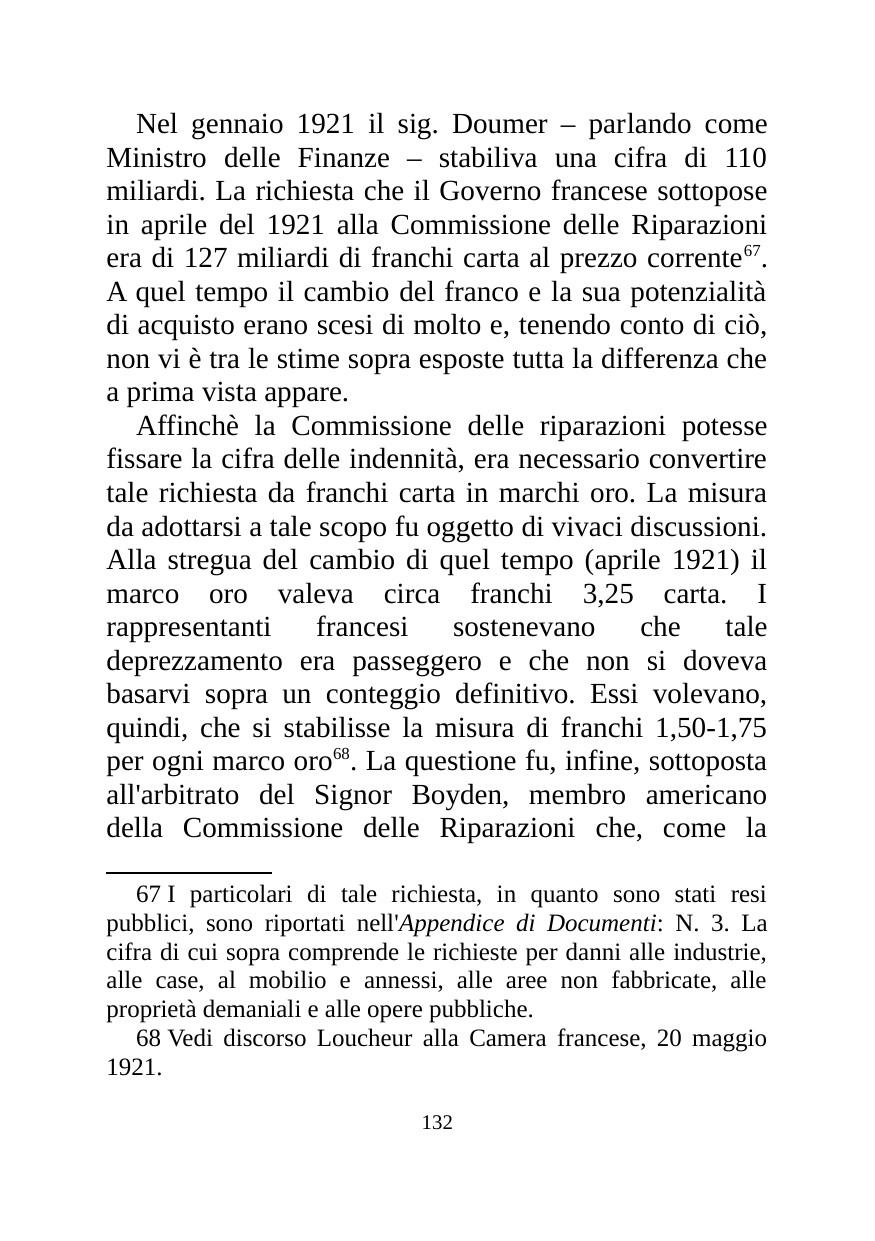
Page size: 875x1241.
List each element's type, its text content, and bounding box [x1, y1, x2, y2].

text I particolari di tale richiesta, in quanto sono stati resi pubblici, sono riportati nell'Appendice di Documenti: N. 3. La cifra di cui sopra comprende le richieste per danni alle industrie, alle case, al mobilio e annessi, alle aree non fabbricate, alle proprietà demaniali e alle opere pubbliche. [106, 879, 768, 1023]
text Affinchè la Commissione delle riparazioni potesse fissare la cifra delle indennità, era necessario convertire tale richiesta da franchi carta in marchi oro. La misura da adottarsi a tale scopo fu oggetto di vivaci discussioni. Alla stregua del cambio di quel tempo (aprile 1921) il marco oro valeva circa franchi 3,25 carta. I rappresentanti francesi sostenevano che tale deprezzamento era passeggero e che non si doveva basarvi sopra un conteggio definitivo. Essi volevano, quindi, che si stabilisse la misura di franchi 1,50-1,75 per ogni marco oro. La questione fu, infine, sottoposta all'arbitrato del Signor Boyden, membro americano della Commissione delle Riparazioni che, come la [106, 408, 768, 844]
text Vedi discorso Loucheur alla Camera francese, 20 maggio 1921. [106, 1023, 768, 1080]
text Nel gennaio 1921 il sig. Doumer – parlando come Ministro delle Finanze – stabiliva una cifra di 110 miliardi. La richiesta che il Governo francese sottopose in aprile del 1921 alla Commissione delle Riparazioni era di 127 miliardi di franchi carta al prezzo corrente. A quel tempo il cambio del franco e la sua potenzialità di acquisto erano scesi di molto e, tenendo conto di ciò, non vi è tra le stime sopra esposte tutta la differenza che a prima vista appare. [106, 106, 768, 408]
